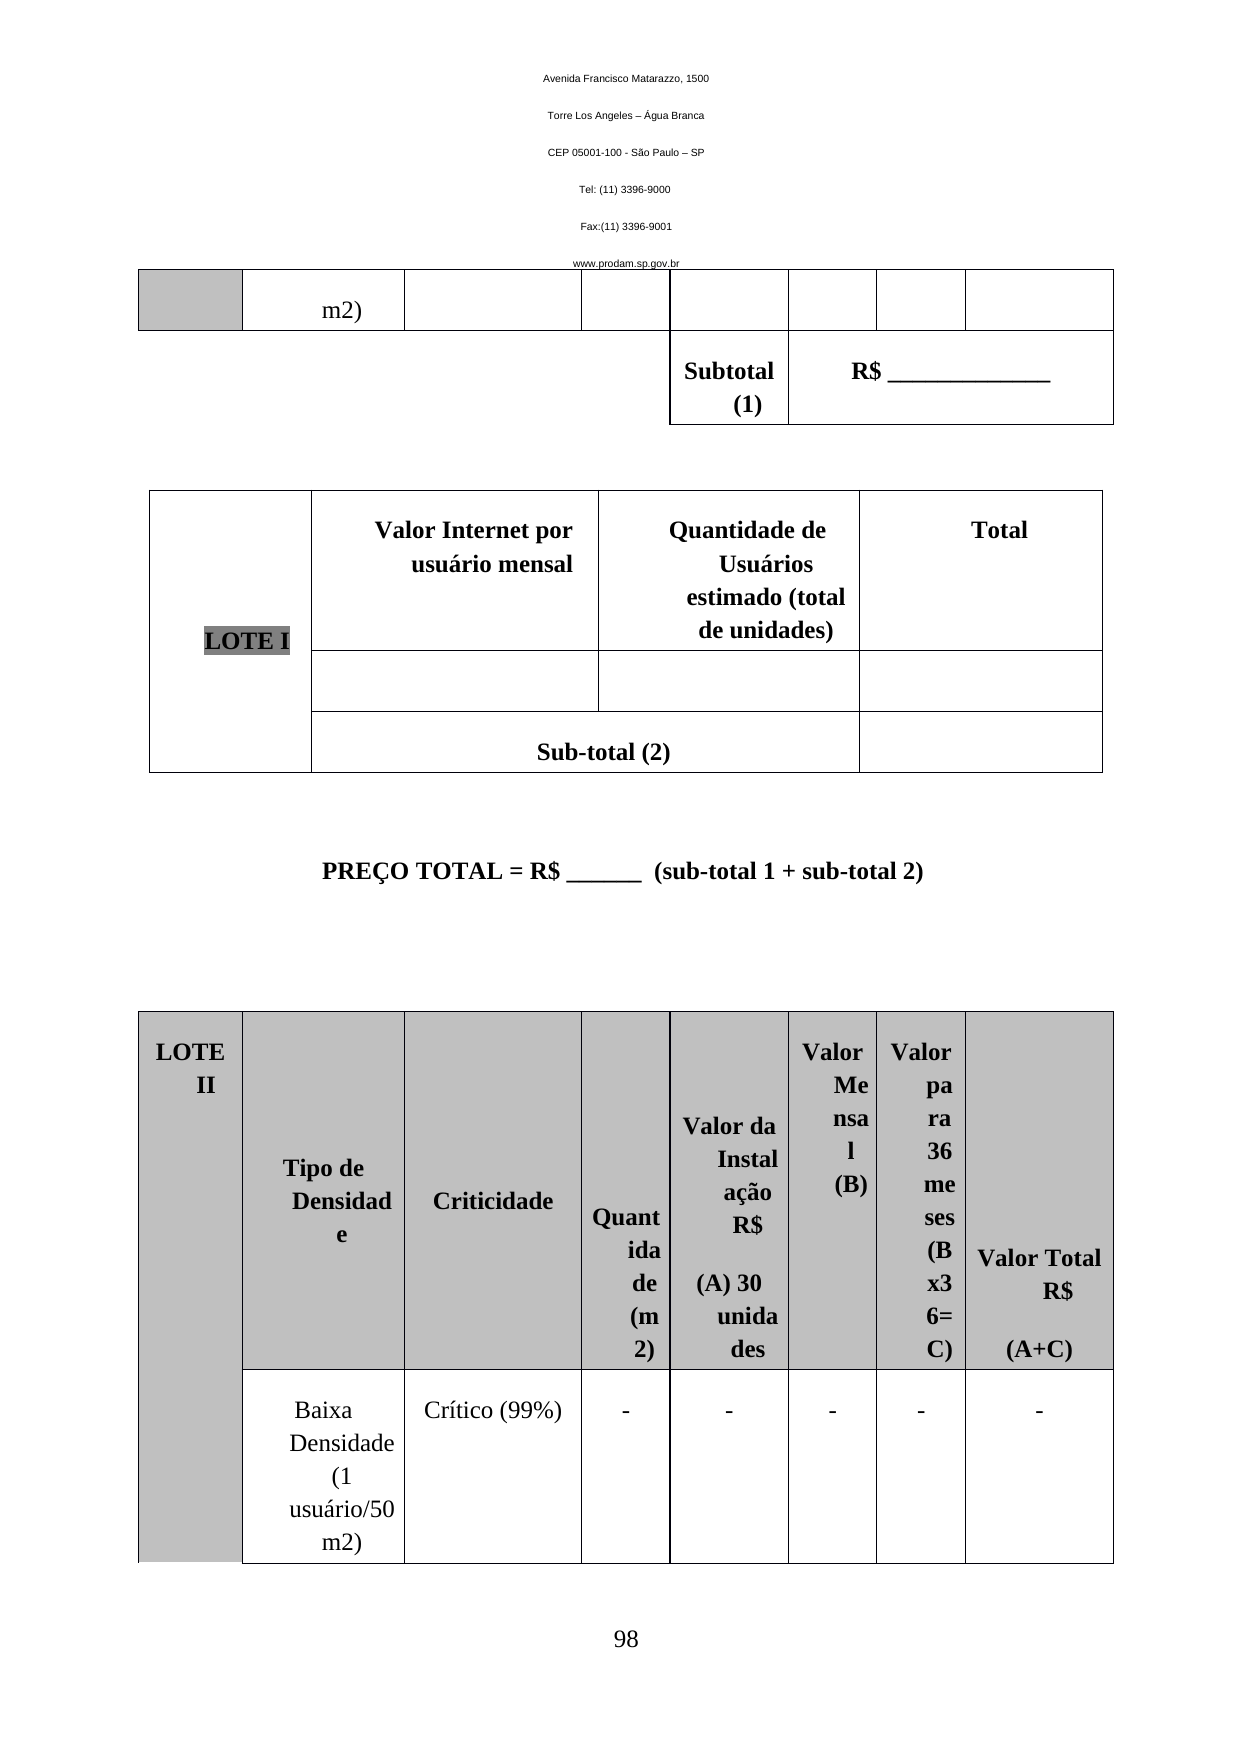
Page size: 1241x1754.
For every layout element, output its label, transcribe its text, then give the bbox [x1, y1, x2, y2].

table_cell Baixa Densidade (1 usuário/50m2) [243, 1370, 404, 1562]
table_cell [877, 270, 965, 330]
table_cell [582, 270, 669, 330]
table_cell [671, 270, 788, 330]
table_header LOTE I [150, 491, 311, 772]
table_cell [789, 270, 876, 330]
table_cell [582, 331, 669, 424]
table_cell [405, 270, 581, 330]
table_cell Subtotal (1) [671, 331, 788, 424]
table_cell [599, 651, 859, 711]
table_cell [312, 651, 598, 711]
table_cell [966, 270, 1113, 330]
table_header Total [860, 491, 1102, 650]
table_cell [860, 651, 1102, 711]
table_header Valor Total R$ (A+C) [966, 1012, 1113, 1369]
table_cell - [582, 1370, 669, 1562]
table_cell m2) [243, 270, 404, 330]
table_cell - [966, 1370, 1113, 1562]
table_header Tipo de Densidade [243, 1012, 404, 1369]
text PREÇO TOTAL = R$ ______ (sub-total 1 + sub-total 2) [148, 856, 1104, 884]
table_header Valor Internet por usuário mensal [312, 491, 598, 650]
table_cell - [671, 1370, 788, 1562]
table_cell - [877, 1370, 965, 1562]
table_cell [860, 712, 1102, 772]
table_header Quantidade (m2) [582, 1012, 669, 1369]
table_header [139, 270, 242, 330]
table_cell Sub-total (2) [312, 712, 859, 772]
table_cell [242, 331, 404, 424]
table_cell R$ _____________ [789, 331, 1113, 424]
table_cell [405, 331, 582, 424]
table_header Valor Mensal (B) [789, 1012, 876, 1369]
table_cell - [789, 1370, 876, 1562]
table_header LOTE II [139, 1012, 242, 1562]
table_header Valor da Instalação R$ (A) 30 unidades [671, 1012, 788, 1369]
table_cell [139, 331, 242, 424]
table_header Valor para 36 meses (Bx36=C) [877, 1012, 965, 1369]
table_cell Crítico (99%) [405, 1370, 581, 1562]
table_header Criticidade [405, 1012, 581, 1369]
table_header Quantidade de Usuários estimado (total de unidades) [599, 491, 859, 650]
